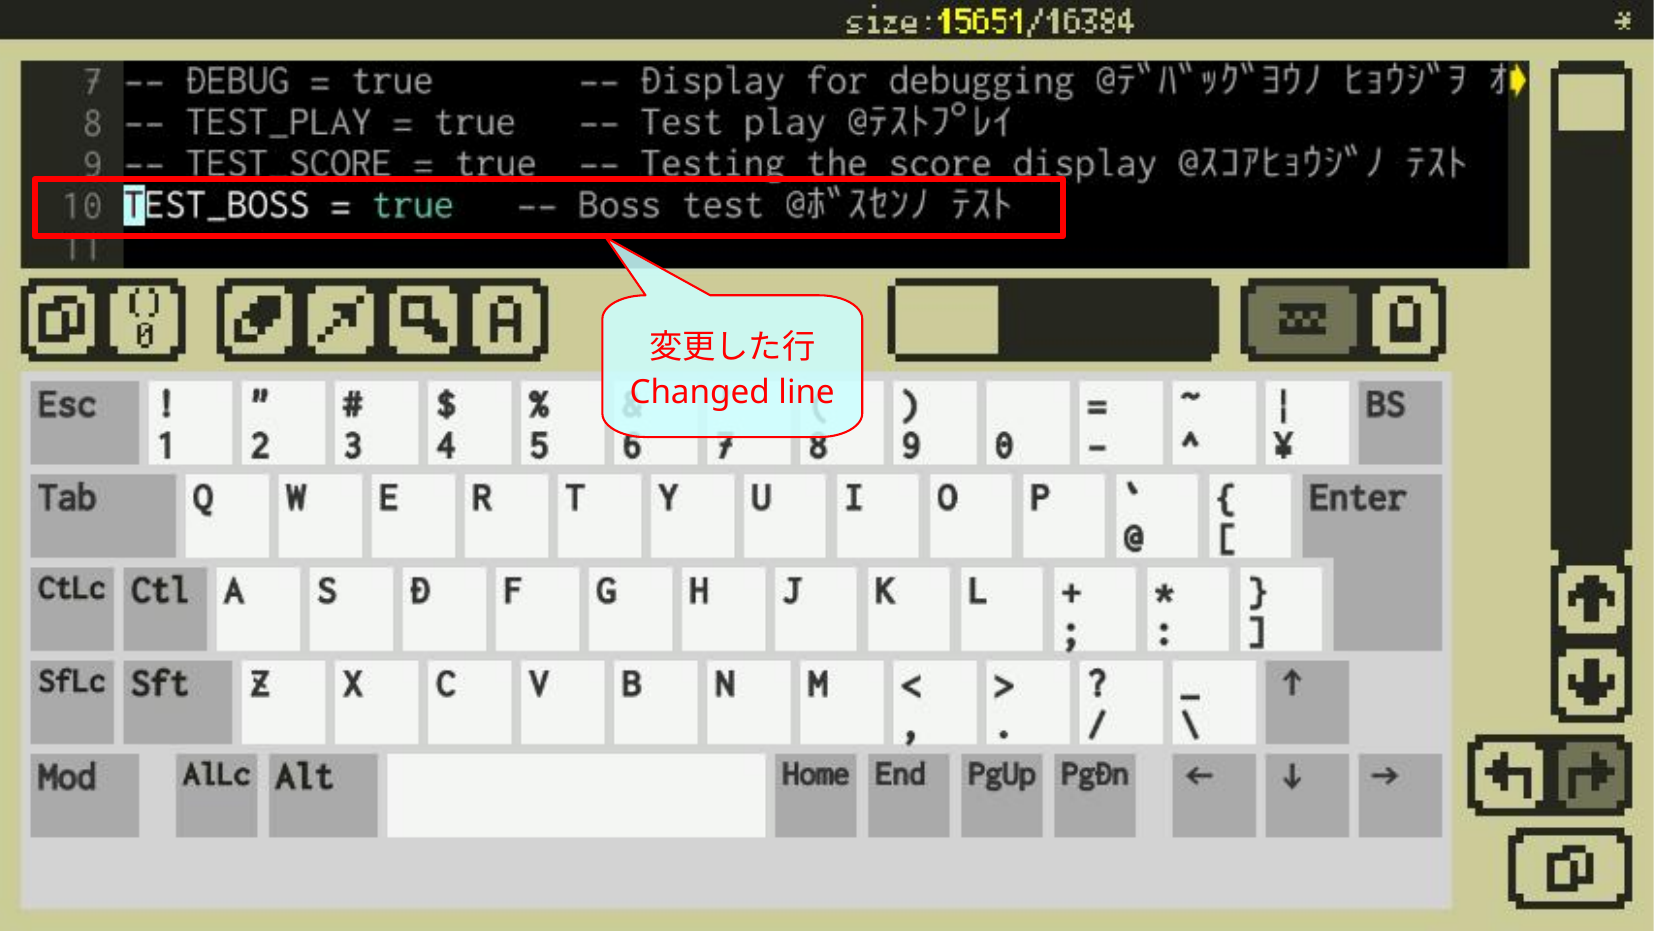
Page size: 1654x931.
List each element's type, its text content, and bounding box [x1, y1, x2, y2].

text_box 変更した行 Changed line [602, 237, 863, 438]
text_box [34, 179, 1063, 237]
picture [0, 0, 1654, 931]
